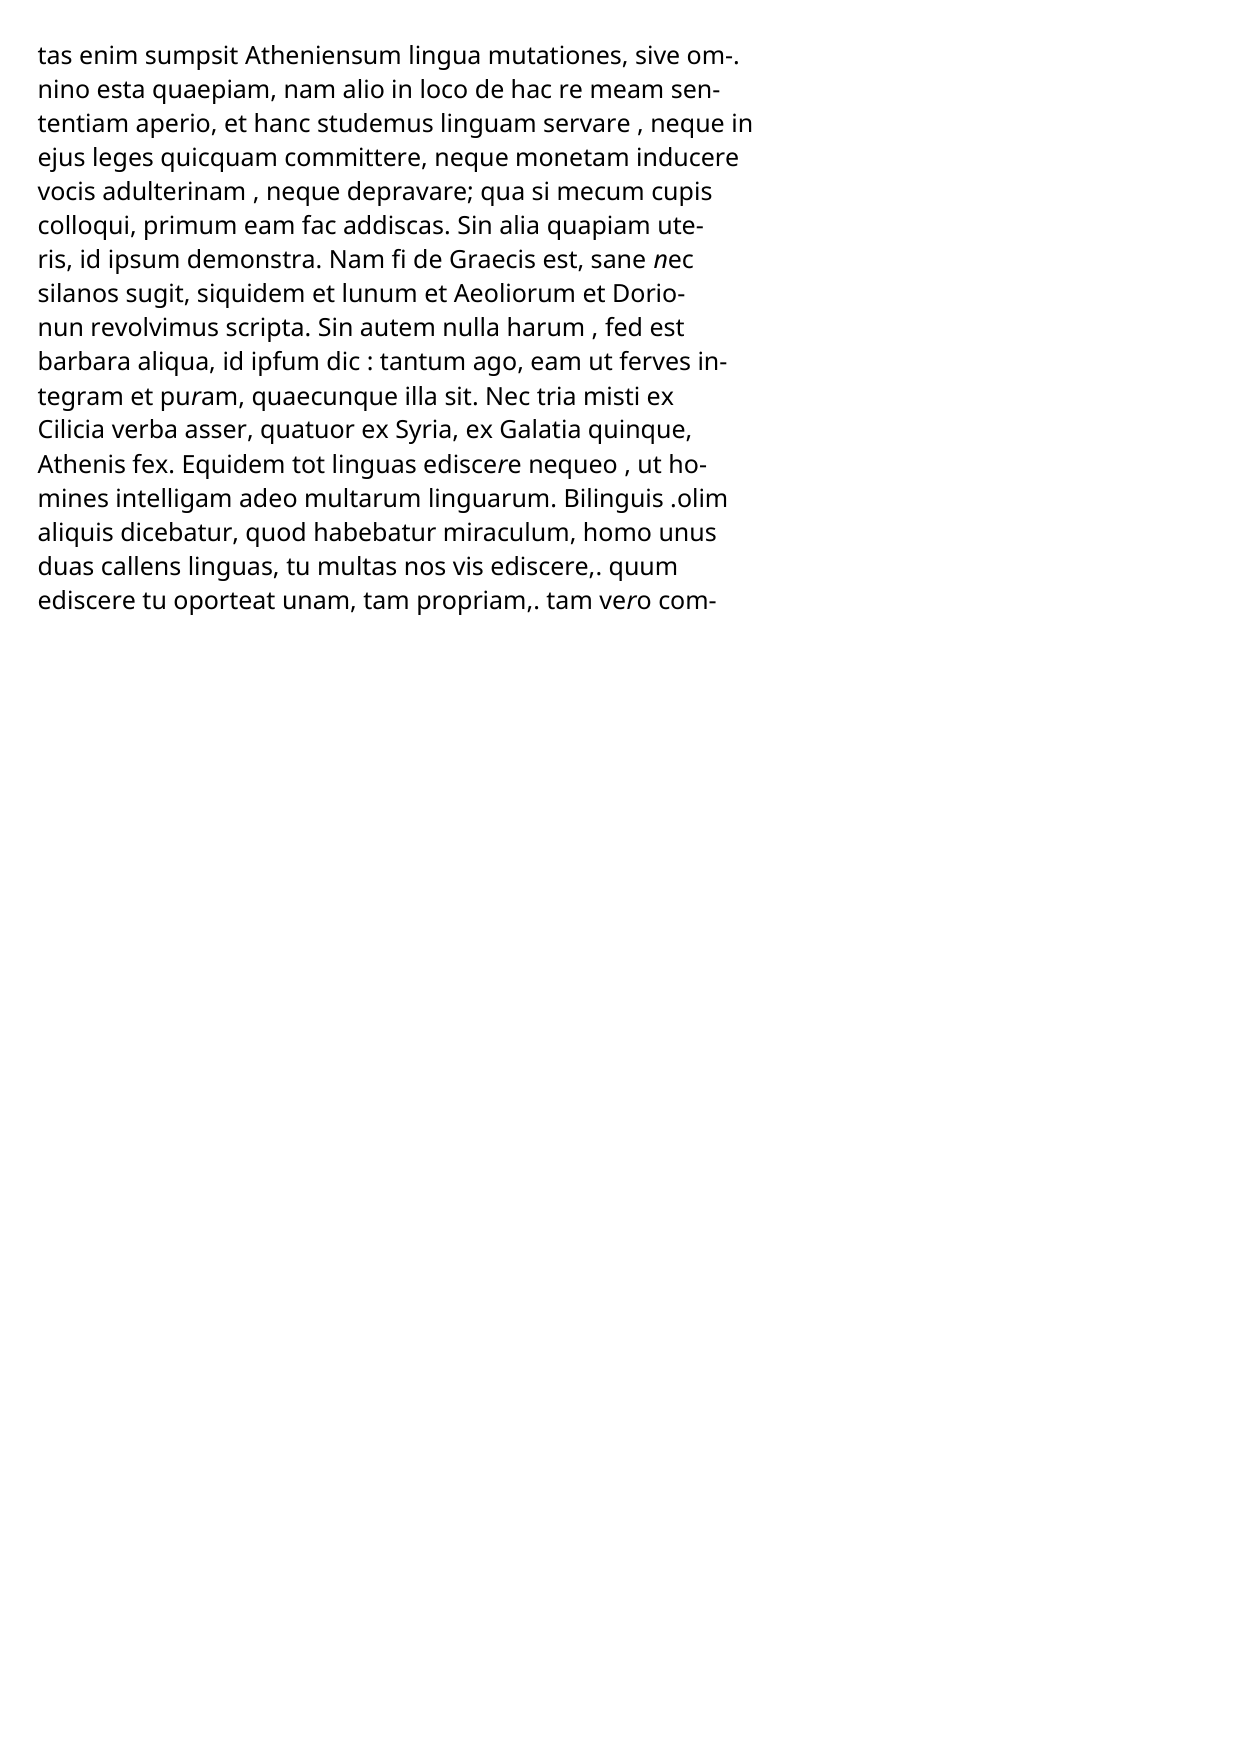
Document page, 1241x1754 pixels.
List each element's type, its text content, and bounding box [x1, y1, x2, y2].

text tas enim sumpsit Atheniensum lingua mutationes, sive om-. nino esta quaepiam, nam alio in loco de hac re meam sen- tentiam aperio, et hanc studemus linguam servare , neque in ejus leges quicquam committere, neque monetam inducere vocis adulterinam , neque depravare; qua si mecum cupis colloqui, primum eam fac addiscas. Sin alia quapiam ute- ris, id ipsum demonstra. Nam fi de Graecis est, sane nec silanos sugit, siquidem et lunum et Aeoliorum et Dorio- nun revolvimus scripta. Sin autem nulla harum , fed est barbara aliqua, id ipfum dic : tantum ago, eam ut ferves in- tegram et puram, quaecunque illa sit. Nec tria misti ex Cilicia verba asser, quatuor ex Syria, ex Galatia quinque, Athenis fex. Equidem tot linguas ediscere nequeo , ut ho- mines intelligam adeo multarum linguarum. Bilinguis .olim aliquis dicebatur, quod habebatur miraculum, homo unus duas callens linguas, tu multas nos vis ediscere,. quum ediscere tu oporteat unam, tam propriam,. tam vero com- [37, 37, 1203, 617]
